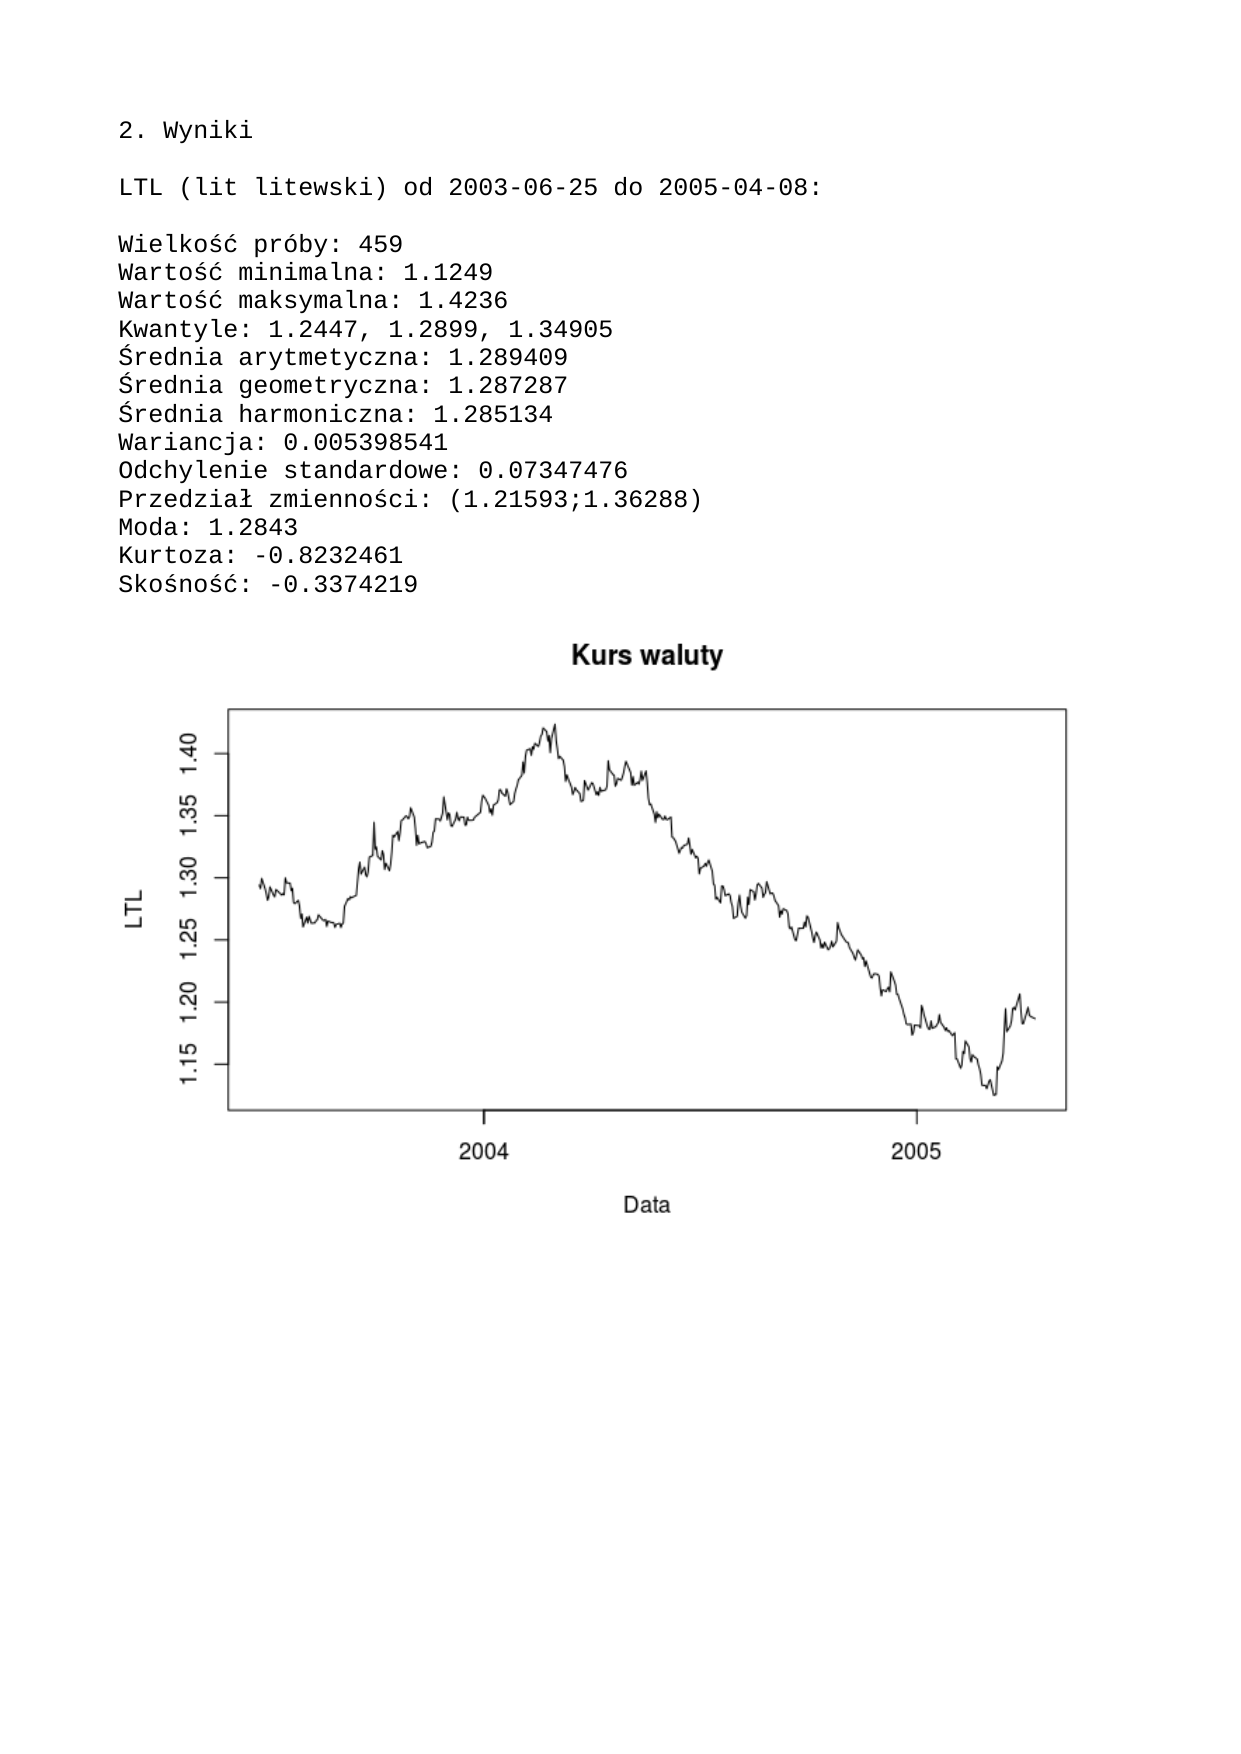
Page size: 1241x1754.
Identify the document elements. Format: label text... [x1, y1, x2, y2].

text Średnia geometryczna: 1.287287 [118, 373, 1122, 401]
text Średnia arytmetyczna: 1.289409 [118, 345, 1122, 373]
text Odchylenie standardowe: 0.07347476 [118, 458, 1122, 486]
text Wariancja: 0.005398541 [118, 430, 1122, 458]
text Średnia harmoniczna: 1.285134 [118, 401, 1122, 430]
text 2. Wyniki [118, 118, 1122, 146]
text Wartość maksymalna: 1.4236 [118, 288, 1122, 316]
text Wielkość próby: 459 [118, 231, 1122, 260]
text Skośność: -0.3374219 [118, 571, 1122, 599]
text Kurtoza: -0.8232461 [118, 543, 1122, 571]
text Moda: 1.2843 [118, 515, 1122, 543]
picture [118, 599, 1123, 1248]
text LTL (lit litewski) od 2003-06-25 do 2005-04-08: [118, 175, 1122, 203]
text Kwantyle: 1.2447, 1.2899, 1.34905 [118, 316, 1122, 345]
text Przedział zmienności: (1.21593;1.36288) [118, 486, 1122, 515]
text Wartość minimalna: 1.1249 [118, 260, 1122, 288]
